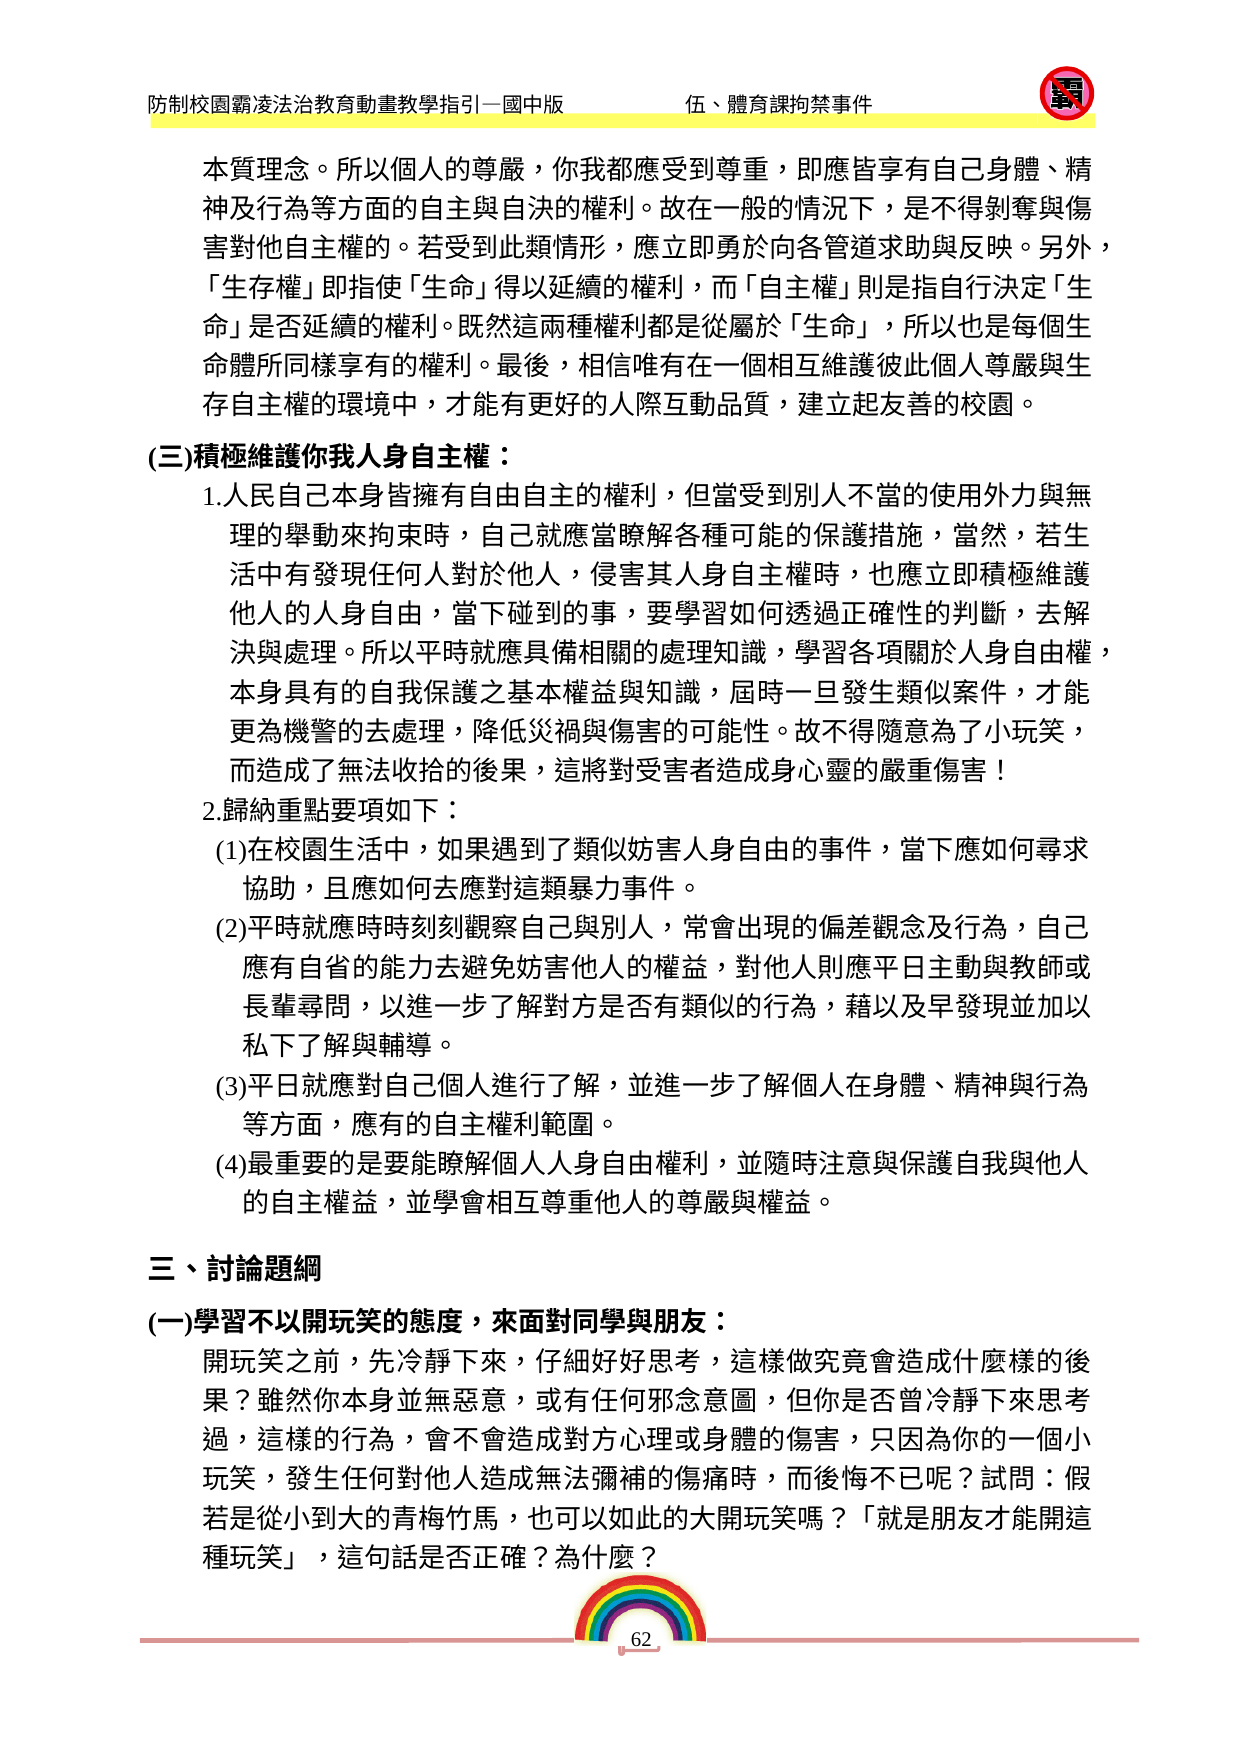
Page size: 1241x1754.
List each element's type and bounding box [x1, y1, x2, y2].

picture [1037, 63, 1097, 67]
picture [574, 1572, 707, 1646]
